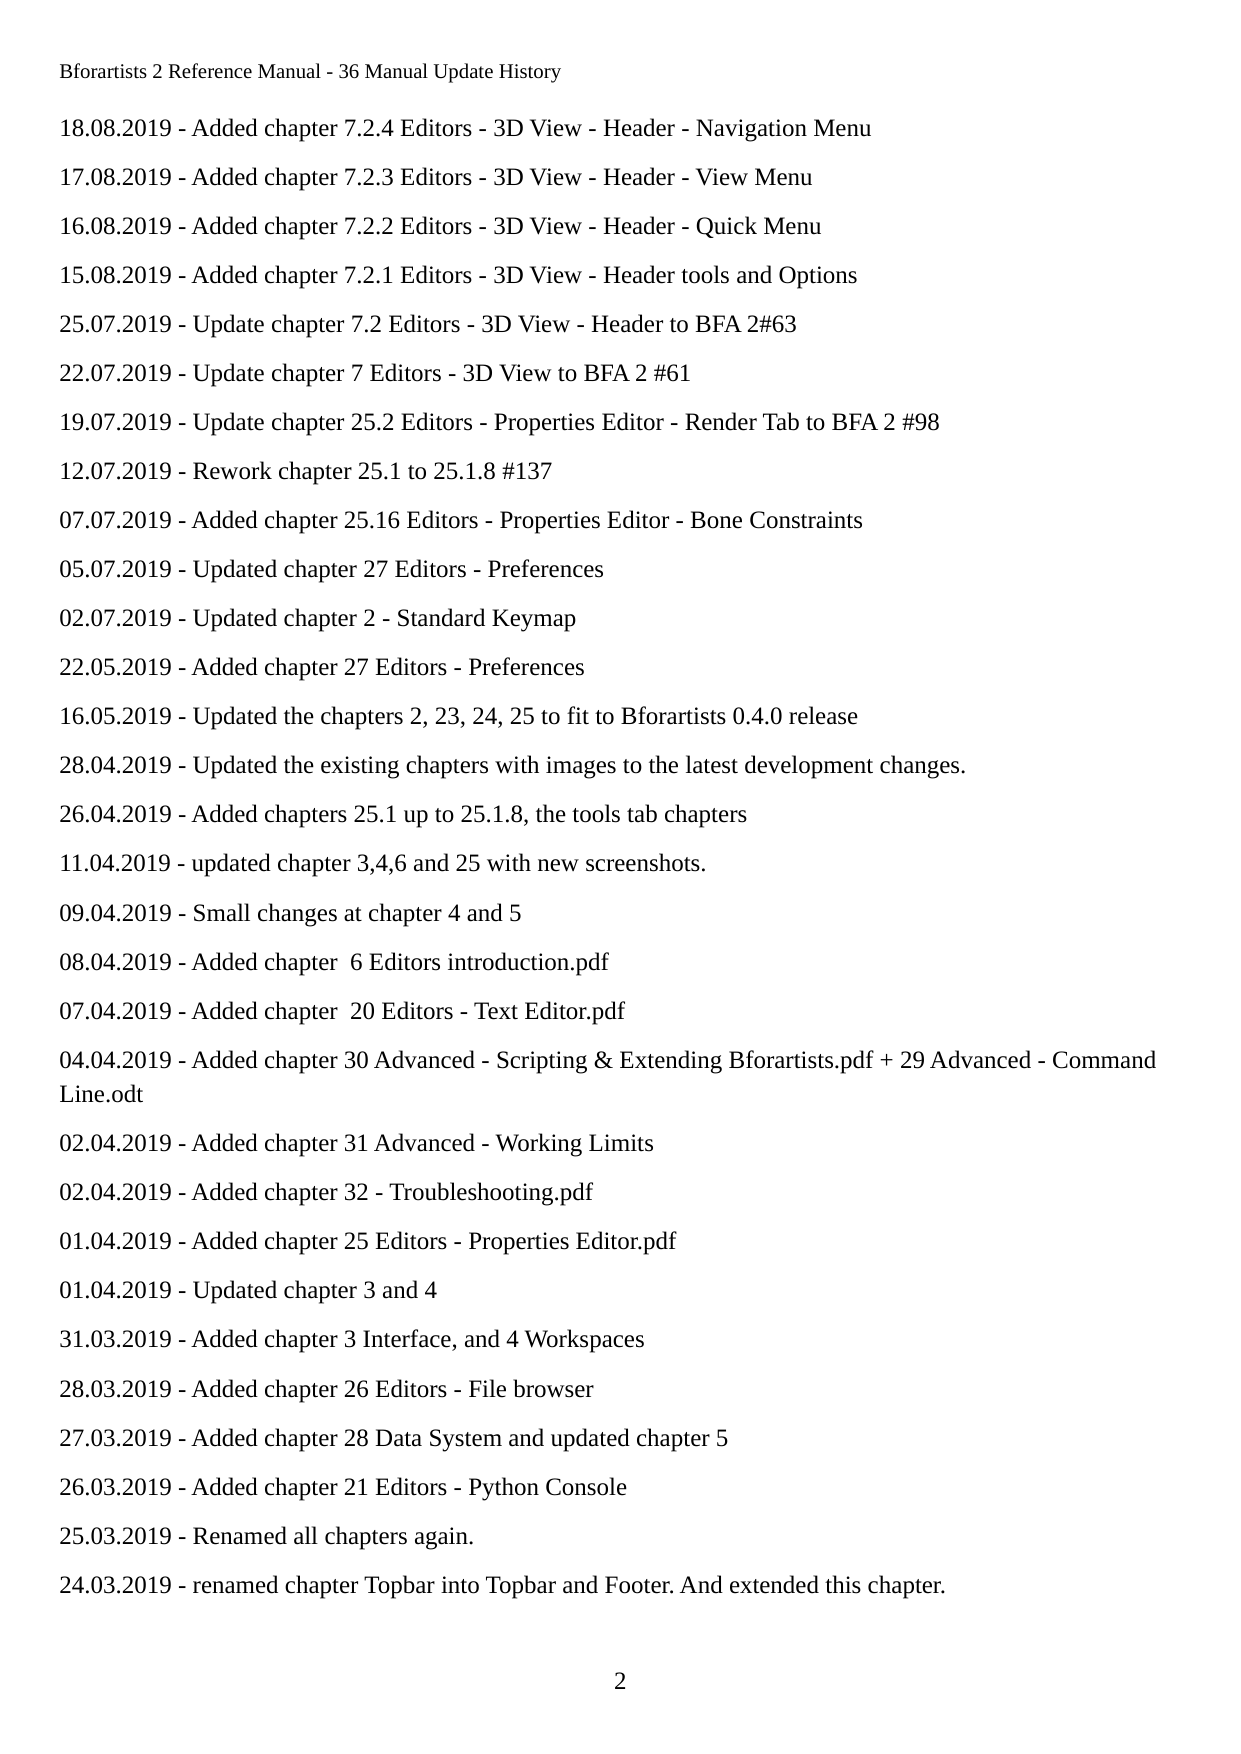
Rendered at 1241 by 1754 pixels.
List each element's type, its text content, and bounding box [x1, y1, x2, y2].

text 19.07.2019 - Update chapter 25.2 Editors - Properties Editor - Render Tab to BFA 2 #98 [59, 407, 1181, 436]
text 17.08.2019 - Added chapter 7.2.3 Editors - 3D View - Header - View Menu [59, 162, 1181, 190]
text 09.04.2019 - Small changes at chapter 4 and 5 [59, 898, 1181, 926]
text 28.03.2019 - Added chapter 26 Editors - File browser [59, 1374, 1181, 1402]
text 01.04.2019 - Updated chapter 3 and 4 [59, 1276, 1181, 1304]
text 02.04.2019 - Added chapter 32 - Troubleshooting.pdf [59, 1177, 1181, 1206]
text 04.04.2019 - Added chapter 30 Advanced - Scripting & Extending Bforartists.pdf + 29 Advanced - Command Line.odt [59, 1045, 1181, 1108]
text 08.04.2019 - Added chapter 6 Editors introduction.pdf [59, 947, 1181, 975]
text 11.04.2019 - updated chapter 3,4,6 and 25 with new screenshots. [59, 848, 1181, 877]
text 22.05.2019 - Added chapter 27 Editors - Preferences [59, 652, 1181, 681]
text 26.03.2019 - Added chapter 21 Editors - Python Console [59, 1472, 1181, 1501]
text 07.07.2019 - Added chapter 25.16 Editors - Properties Editor - Bone Constraints [59, 505, 1181, 534]
text 18.08.2019 - Added chapter 7.2.4 Editors - 3D View - Header - Navigation Menu [59, 113, 1181, 141]
text 27.03.2019 - Added chapter 28 Data System and updated chapter 5 [59, 1423, 1181, 1451]
text 07.04.2019 - Added chapter 20 Editors - Text Editor.pdf [59, 996, 1181, 1024]
text 05.07.2019 - Updated chapter 27 Editors - Preferences [59, 554, 1181, 583]
text 02.07.2019 - Updated chapter 2 - Standard Keymap [59, 603, 1181, 632]
text 26.04.2019 - Added chapters 25.1 up to 25.1.8, the tools tab chapters [59, 799, 1181, 828]
text 28.04.2019 - Updated the existing chapters with images to the latest development changes. [59, 750, 1181, 779]
text 25.03.2019 - Renamed all chapters again. [59, 1521, 1181, 1549]
text 02.04.2019 - Added chapter 31 Advanced - Working Limits [59, 1128, 1181, 1157]
text 01.04.2019 - Added chapter 25 Editors - Properties Editor.pdf [59, 1226, 1181, 1255]
text 12.07.2019 - Rework chapter 25.1 to 25.1.8 #137 [59, 456, 1181, 485]
text 24.03.2019 - renamed chapter Topbar into Topbar and Footer. And extended this chapter. [59, 1570, 1181, 1599]
text 25.07.2019 - Update chapter 7.2 Editors - 3D View - Header to BFA 2#63 [59, 309, 1181, 338]
text 31.03.2019 - Added chapter 3 Interface, and 4 Workspaces [59, 1324, 1181, 1353]
text 15.08.2019 - Added chapter 7.2.1 Editors - 3D View - Header tools and Options [59, 260, 1181, 288]
text 16.08.2019 - Added chapter 7.2.2 Editors - 3D View - Header - Quick Menu [59, 211, 1181, 239]
text 16.05.2019 - Updated the chapters 2, 23, 24, 25 to fit to Bforartists 0.4.0 release [59, 701, 1181, 730]
text 22.07.2019 - Update chapter 7 Editors - 3D View to BFA 2 #61 [59, 358, 1181, 387]
